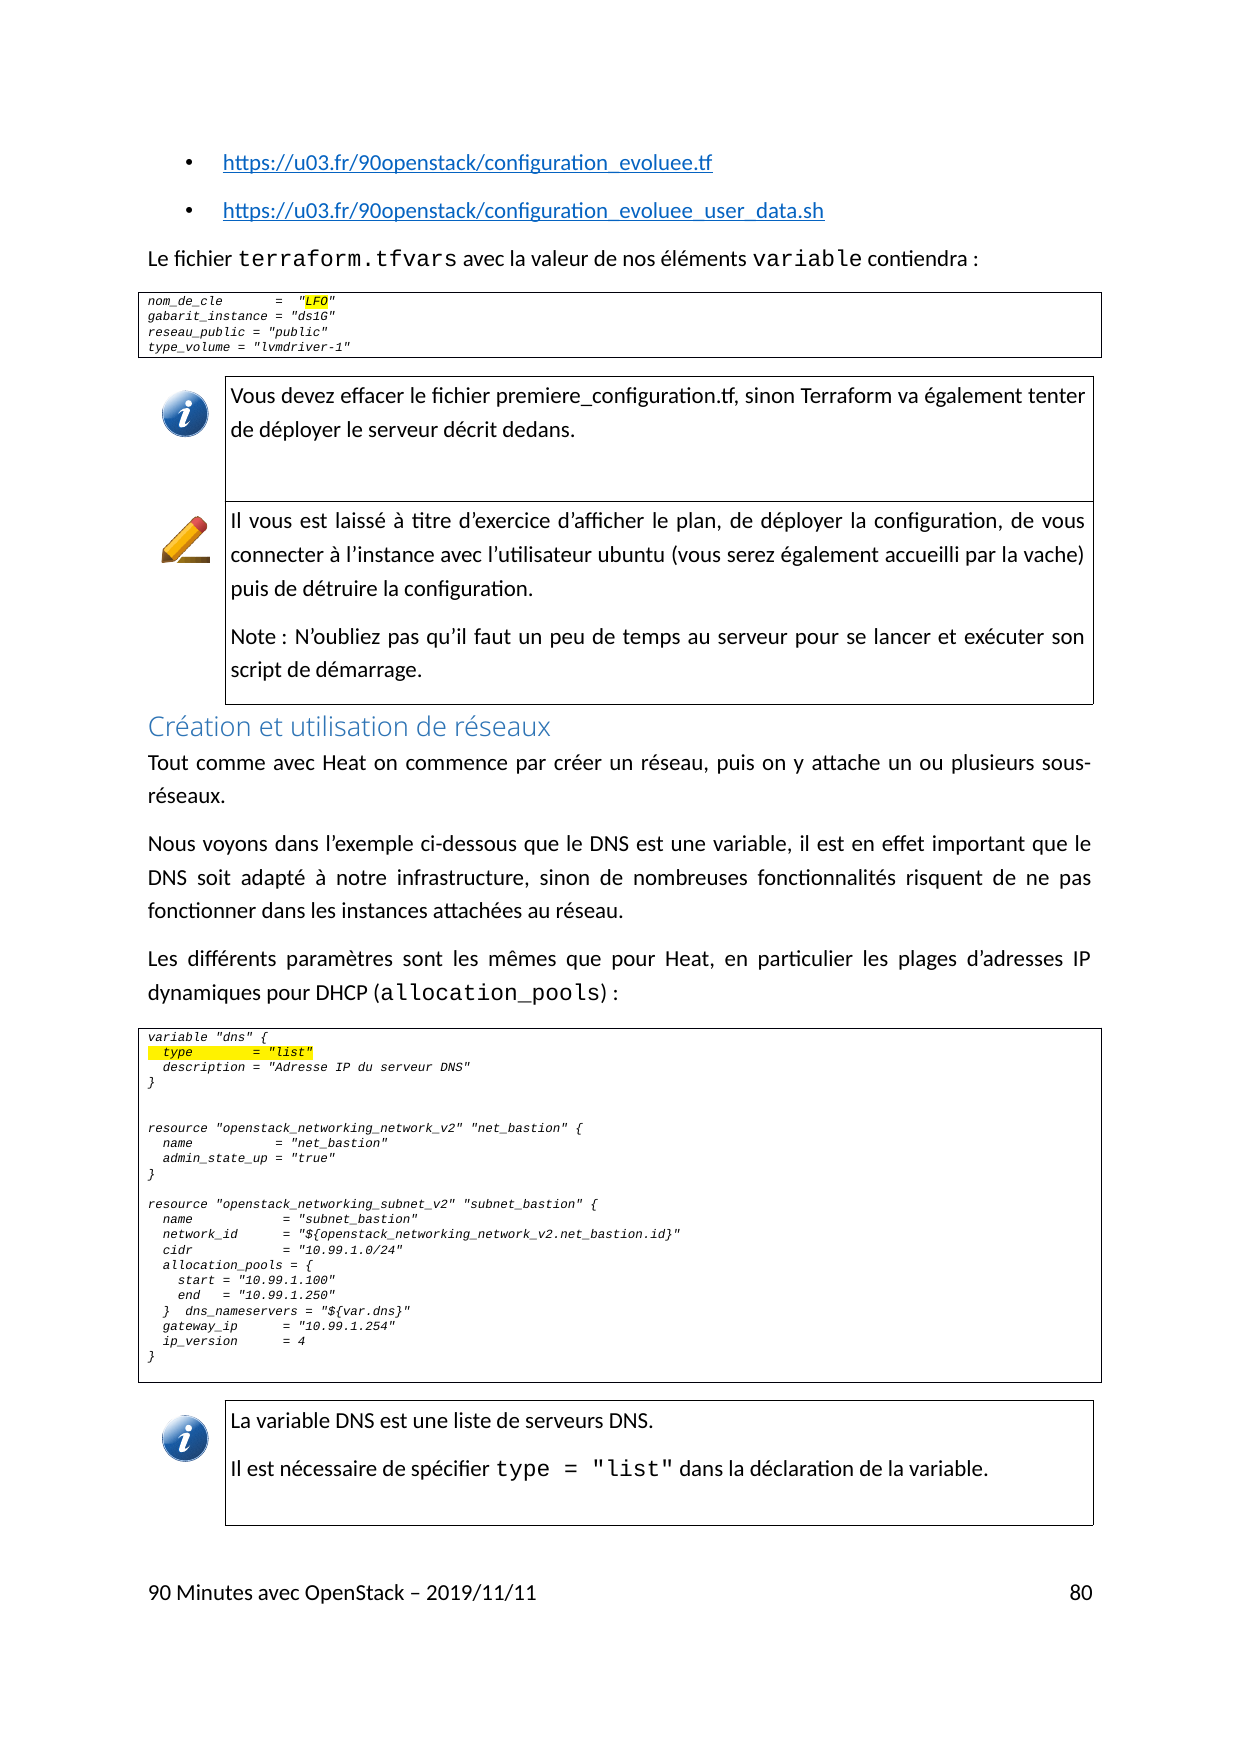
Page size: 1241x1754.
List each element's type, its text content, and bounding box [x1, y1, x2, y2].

text variable "dns" { type = "list" description = "Adresse IP du serveur DNS" } [139, 1029, 1101, 1106]
text Les différents paramètres sont les mêmes que pour Heat, en particulier les plages d’adresses IP dynamiques pour DHCP (allocation_pools) : [148, 944, 1093, 1007]
text resource "openstack_networking_network_v2" "net_bastion" { name = "net_bastion" admin_state_up = "true" } resource "openstack_networking_subnet_v2" "subnet_bastion" { name = "subnet_bastion" network_id = "${openstack_networking_network_v2.net_bastion.id}" cidr = "10.99.1.0/24" allocation_pools = { start = "10.99.1.100" end = "10.99.1.250" } dns_nameservers = "${var.dns}" gateway_ip = "10.99.1.254" ip_version = 4 } [139, 1119, 1101, 1382]
table_header Vous devez effacer le fichier premiere_configuration.tf, sinon Terraform va également tenter de déployer le serveur décrit dedans. [226, 377, 1093, 501]
text type_volume = "lvmdriver-1" [139, 338, 1101, 357]
text nom_de_cle = "LFO" [139, 293, 1101, 307]
table_header [148, 1400, 224, 1525]
text Nous voyons dans l’exemple ci-dessous que le DNS est une variable, il est en effet important que le DNS soit adapté à notre infrastructure, sinon de nombreuses fonctionnalités risquent de ne pas fonctionner dans les instances attachées au réseau. [148, 829, 1093, 924]
subtitle Création et utilisation de réseaux [148, 708, 1093, 745]
list https://u03.fr/90openstack/configuration_evoluee_user_data.sh [185, 196, 1093, 224]
text Tout comme avec Heat on commence par créer un réseau, puis on y attache un ou plusieurs sous-réseaux. [148, 748, 1093, 809]
text reseau_public = "public" [139, 322, 1101, 338]
text gabarit_instance = "ds1G" [139, 307, 1101, 322]
text Le fichier terraform.tfvars avec la valeur de nos éléments variable contiendra : [148, 244, 1093, 273]
table_header La variable DNS est une liste de serveurs DNS. Il est nécessaire de spécifier type = "list" dans la déclaration de la variable. [226, 1401, 1093, 1525]
table_header [148, 501, 224, 704]
list https://u03.fr/90openstack/configuration_evoluee.tf [185, 148, 1093, 176]
picture [153, 506, 219, 572]
table_header Il vous est laissé à titre d’exercice d’afficher le plan, de déployer la configuration, de vous connecter à l’instance avec l’utilisateur ubuntu (vous serez également accueilli par la vache) puis de détruire la configuration. Note : N’oubliez pas qu’il faut un peu de temps au serveur pour se lancer et exécuter son script de démarrage. [226, 502, 1093, 704]
table_header [148, 376, 224, 501]
